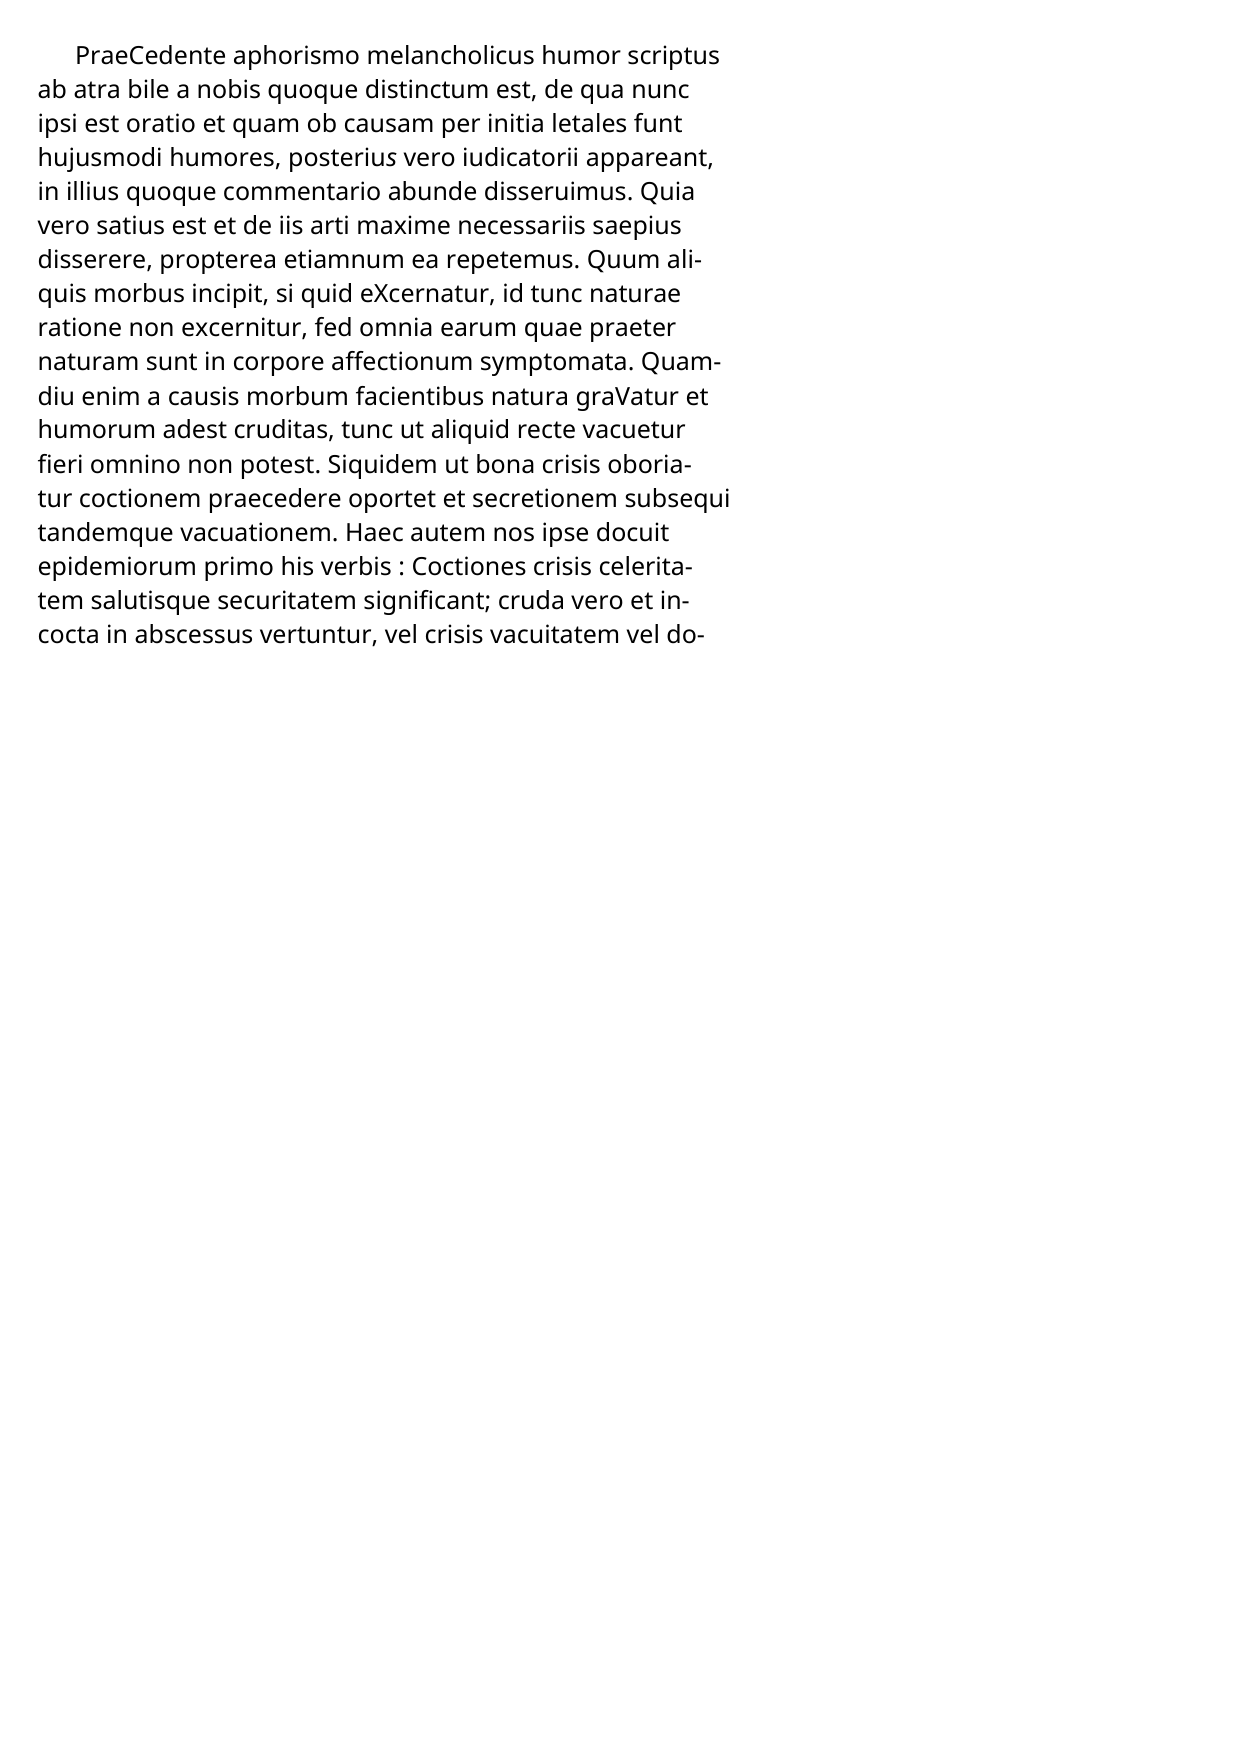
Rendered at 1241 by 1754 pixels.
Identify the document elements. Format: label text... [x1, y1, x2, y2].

text PraeCedente aphorismo melancholicus humor scriptus ab atra bile a nobis quoque distinctum est, de qua nunc ipsi est oratio et quam ob causam per initia letales funt hujusmodi humores, posterius vero iudicatorii appareant, in illius quoque commentario abunde disseruimus. Quia vero satius est et de iis arti maxime necessariis saepius disserere, propterea etiamnum ea repetemus. Quum ali- quis morbus incipit, si quid eXcernatur, id tunc naturae ratione non excernitur, fed omnia earum quae praeter naturam sunt in corpore affectionum symptomata. Quam- diu enim a causis morbum facientibus natura graVatur et humorum adest cruditas, tunc ut aliquid recte vacuetur fieri omnino non potest. Siquidem ut bona crisis oboria- tur coctionem praecedere oportet et secretionem subsequi tandemque vacuationem. Haec autem nos ipse docuit epidemiorum primo his verbis : Coctiones crisis celerita- tem salutisque securitatem significant; cruda vero et in- cocta in abscessus vertuntur, vel crisis vacuitatem vel do- [37, 37, 1203, 651]
